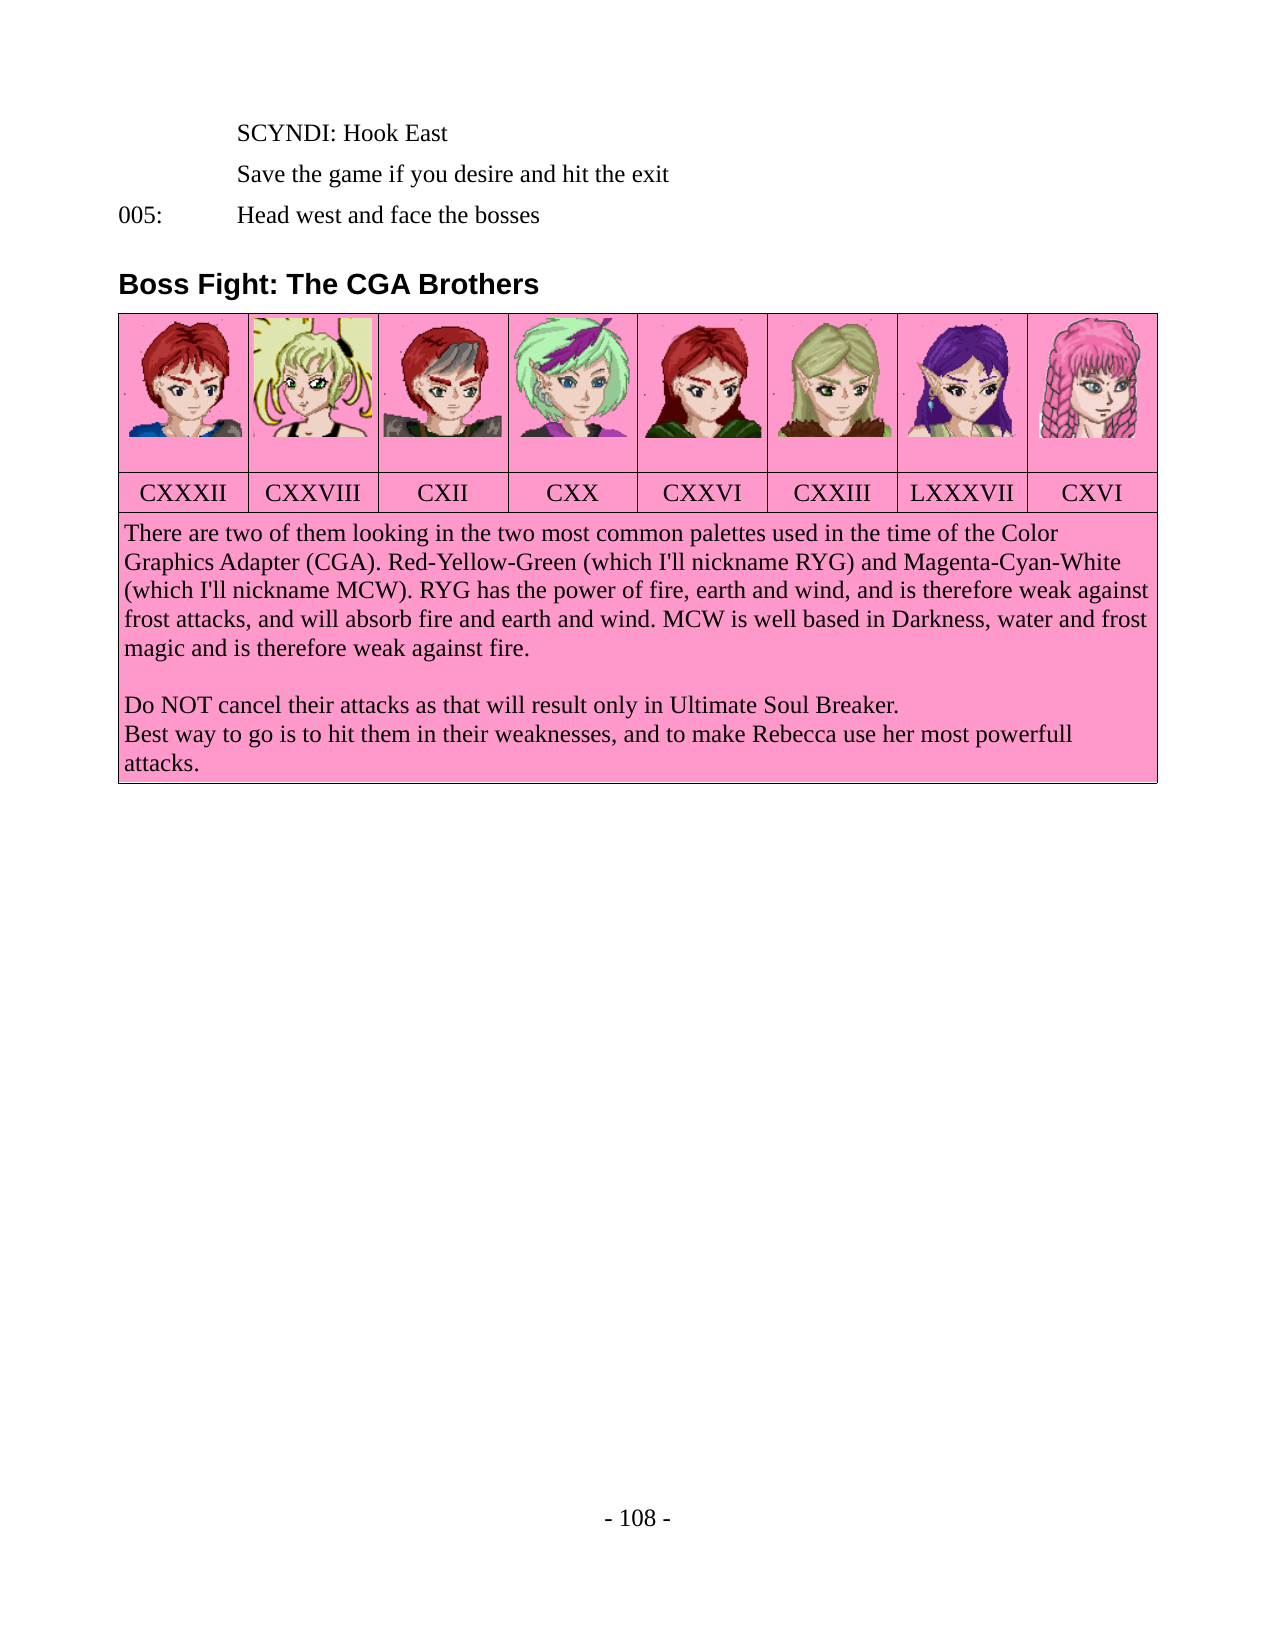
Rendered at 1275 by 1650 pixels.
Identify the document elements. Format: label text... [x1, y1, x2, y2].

text SCYNDI: Hook East [118, 118, 1157, 147]
table_header [249, 314, 378, 472]
picture [1032, 318, 1152, 438]
picture [253, 318, 372, 437]
text 005: Head west and face the bosses [118, 201, 1157, 229]
table_cell CXXIII [768, 473, 897, 512]
picture [902, 318, 1022, 437]
table_cell CXXXII [119, 473, 248, 512]
picture [513, 318, 632, 437]
table_cell CXXVIII [249, 473, 378, 512]
table_cell CXII [379, 473, 508, 512]
table_header [768, 314, 897, 472]
table_cell LXXXVII [898, 473, 1027, 512]
table_header [898, 314, 1027, 472]
table_cell CXXVI [638, 473, 767, 512]
picture [123, 318, 243, 437]
table_cell CXX [509, 473, 637, 512]
picture [772, 318, 892, 437]
subtitle Boss Fight: The CGA Brothers [118, 267, 1157, 300]
text Save the game if you desire and hit the exit [118, 159, 1157, 188]
table_header [119, 314, 248, 472]
table_cell CXVI [1028, 473, 1157, 512]
picture [383, 318, 502, 437]
table_header [379, 314, 508, 472]
table_header [638, 314, 767, 472]
table_header [1028, 314, 1157, 472]
table_cell There are two of them looking in the two most common palettes used in the time of the Color Graphics Adapter (CGA). Red-Yellow-Green (which I'll nickname RYG) and Magenta-Cyan-White (which I'll nickname MCW). RYG has the power of fire, earth and wind, and is therefore weak against frost attacks, and will absorb fire and earth and wind. MCW is well based in Darkness, water and frost magic and is therefore weak against fire. Do NOT cancel their attacks as that will result only in Ultimate Soul Breaker. Best way to go is to hit them in their weaknesses, and to make Rebecca use her most powerfull attacks. [119, 513, 1157, 782]
picture [643, 318, 762, 438]
table_header [509, 314, 637, 472]
